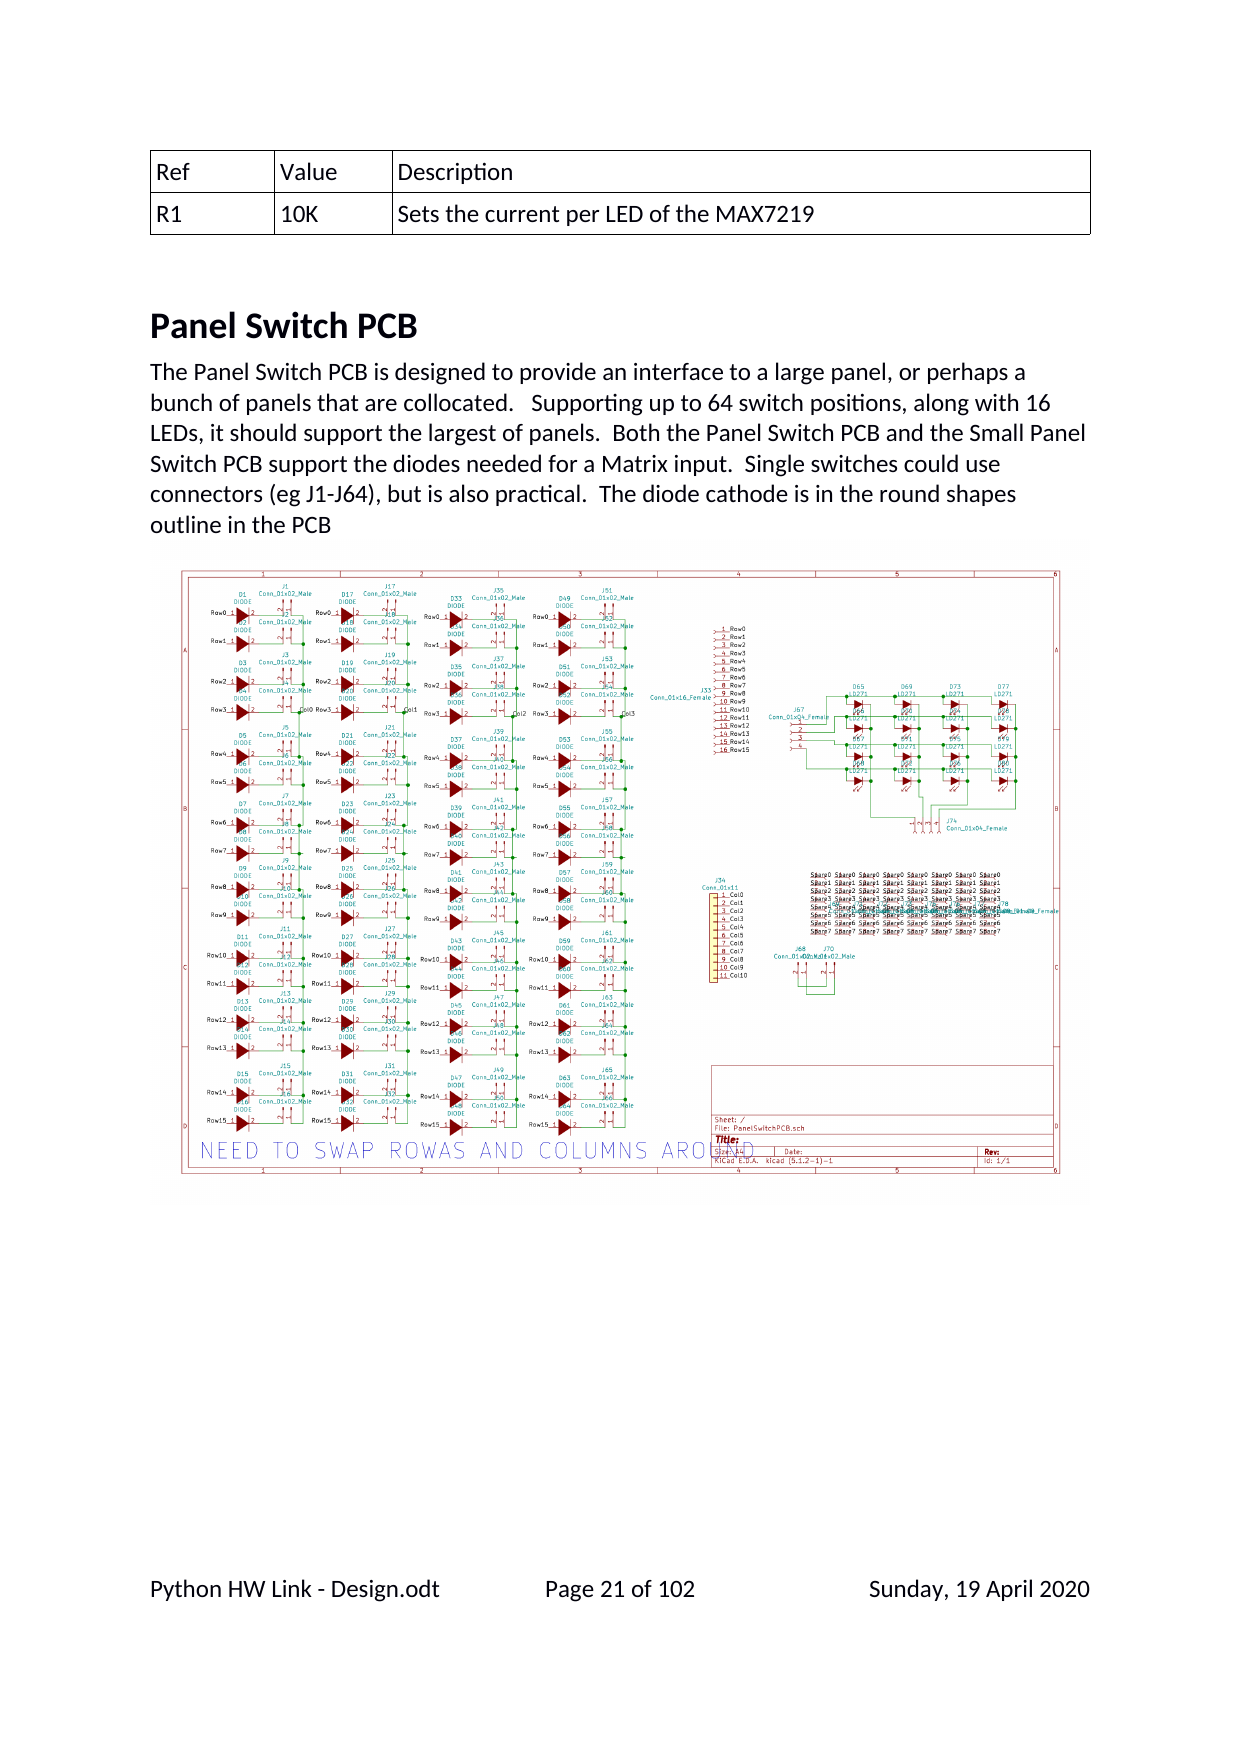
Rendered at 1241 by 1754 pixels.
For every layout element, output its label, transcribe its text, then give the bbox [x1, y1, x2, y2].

table_header Description [393, 151, 1090, 192]
table_cell 10K [275, 193, 392, 234]
picture [150, 539, 1091, 1205]
text The Panel Switch PCB is designed to provide an interface to a large panel, or perhaps a bunch of panels that are collocated. Supporting up to 64 switch positions, along with 16 LEDs, it should support the largest of panels. Both the Panel Switch PCB and the Small Panel Switch PCB support the diodes needed for a Matrix input. Single switches could use connectors (eg J1-J64), but is also practical. The diode cathode is in the round shapes outline in the PCB [150, 356, 1090, 539]
table_cell R1 [151, 193, 274, 234]
table_header Ref [151, 151, 274, 192]
subtitle Panel Switch PCB [150, 302, 1090, 348]
table_header Value [275, 151, 392, 192]
table_cell Sets the current per LED of the MAX7219 [393, 193, 1090, 234]
